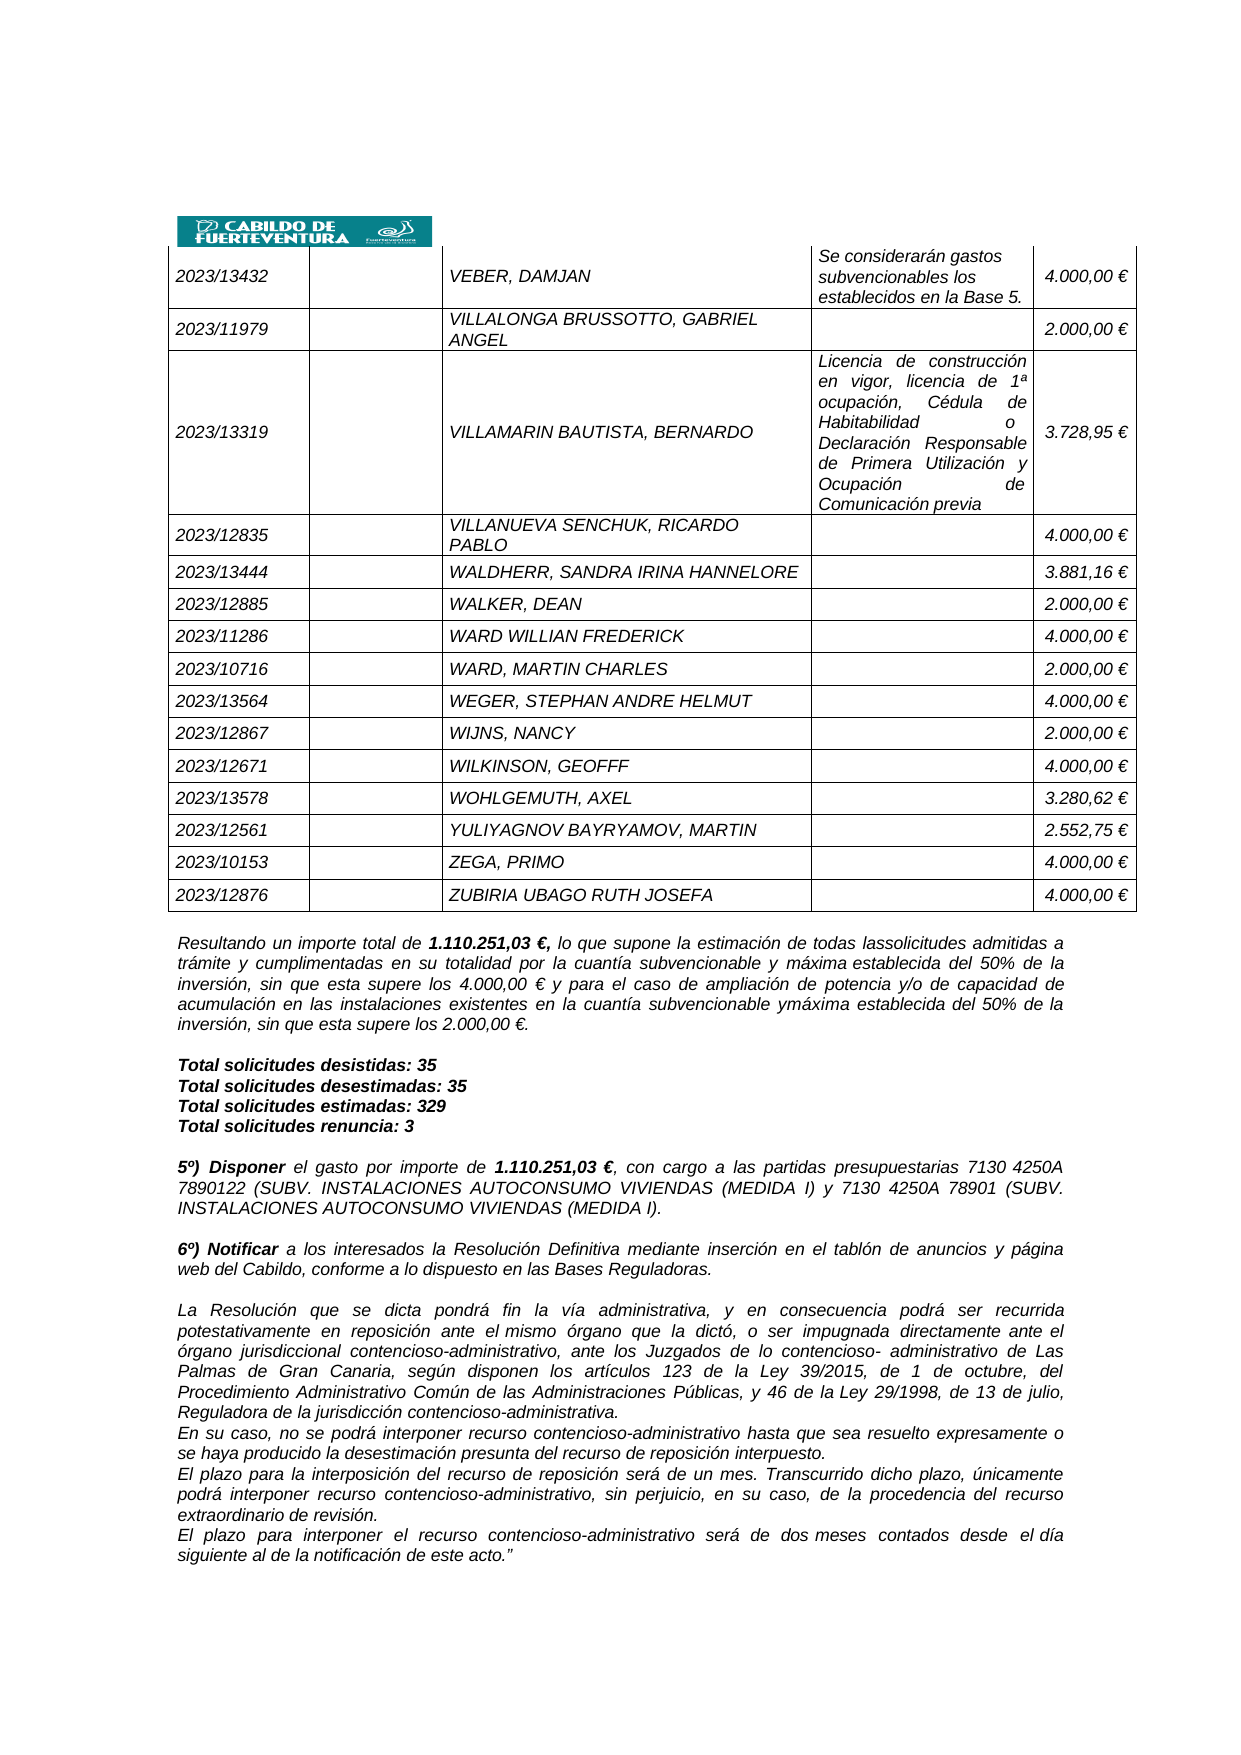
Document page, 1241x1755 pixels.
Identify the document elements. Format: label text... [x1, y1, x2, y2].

text La Resolución que se dicta pondrá fin la vía administrativa, y en consecuencia podrá ser recurrida potestativamente en reposición ante el mismo órgano que la dictó, o ser impugnada directamente ante el órgano jurisdiccional contencioso-administrativo, ante los Juzgados de lo contencioso- administrativo de Las Palmas de Gran Canaria, según disponen los artículos 123 de la Ley 39/2015, de 1 de octubre, del Procedimiento Administrativo Común de las Administraciones Públicas, y 46 de la Ley 29/1998, de 13 de julio, Reguladora de la jurisdicción contencioso-administrativa. [177, 1300, 1064, 1422]
table_header [310, 246, 442, 308]
table_cell Licencia de construcción en vigor, licencia de 1ª ocupación, Cédula de Habitabilidad o Declaración Responsable de Primera Utilización y Ocupación de Comunicación previa [812, 351, 1033, 514]
table_cell 2023/11979 [169, 309, 309, 350]
table_cell [812, 515, 1033, 555]
table_cell [310, 750, 442, 782]
table_cell [812, 750, 1033, 782]
table_header 2023/13432 [169, 246, 309, 308]
table_cell 2023/12876 [169, 880, 309, 911]
table_cell 2023/13578 [169, 783, 309, 814]
text El plazo para la interposición del recurso de reposición será de un mes. Transcurrido dicho plazo, únicamente podrá interponer recurso contencioso-administrativo, sin perjuicio, en su caso, de la procedencia del recurso extraordinario de revisión. [177, 1463, 1065, 1525]
table_cell [812, 309, 1033, 350]
table_cell [310, 556, 442, 588]
table_cell [310, 686, 442, 717]
table_cell 4.000,00 € [1034, 847, 1136, 878]
table_cell [310, 351, 442, 514]
table_cell 4.000,00 € [1034, 515, 1136, 555]
table_cell [310, 880, 442, 911]
table_cell WOHLGEMUTH, AXEL [443, 783, 811, 814]
table_cell WARD, MARTIN CHARLES [443, 653, 811, 684]
table_cell [812, 880, 1033, 911]
picture [177, 216, 433, 247]
table_cell WILKINSON, GEOFFF [443, 750, 811, 782]
text En su caso, no se podrá interponer recurso contencioso-administrativo hasta que sea resuelto expresamente o se haya producido la desestimación presunta del recurso de reposición interpuesto. [177, 1422, 1064, 1463]
table_cell WALKER, DEAN [443, 589, 811, 620]
table_cell 2.000,00 € [1034, 718, 1136, 749]
table_cell ZUBIRIA UBAGO RUTH JOSEFA [443, 880, 811, 911]
table_cell 2.000,00 € [1034, 589, 1136, 620]
table_cell 2023/13444 [169, 556, 309, 588]
table_cell [310, 783, 442, 814]
table_cell 4.000,00 € [1034, 750, 1136, 782]
table_cell VILLALONGA BRUSSOTTO, GABRIEL ANGEL [443, 309, 811, 350]
table_cell 2023/12671 [169, 750, 309, 782]
table_cell 3.728,95 € [1034, 351, 1136, 514]
table_cell 4.000,00 € [1034, 686, 1136, 717]
table_cell [310, 815, 442, 846]
table_cell [812, 847, 1033, 878]
table_cell [310, 309, 442, 350]
table_header Se considerarán gastos subvencionables los establecidos en la Base 5. [812, 246, 1033, 308]
table_cell [812, 556, 1033, 588]
table_cell [812, 718, 1033, 749]
table_cell 4.000,00 € [1034, 880, 1136, 911]
table_cell 2023/10153 [169, 847, 309, 878]
table_cell 2023/13319 [169, 351, 309, 514]
table_cell VILLAMARIN BAUTISTA, BERNARDO [443, 351, 811, 514]
table_cell 2023/10716 [169, 653, 309, 684]
table_cell [812, 589, 1033, 620]
table_cell 4.000,00 € [1034, 621, 1136, 652]
table_cell 2023/12885 [169, 589, 309, 620]
table_cell 2023/11286 [169, 621, 309, 652]
table_header 4.000,00 € [1034, 246, 1136, 308]
table_cell [812, 653, 1033, 684]
table_cell [812, 815, 1033, 846]
table_cell [310, 718, 442, 749]
table_cell WIJNS, NANCY [443, 718, 811, 749]
text 6º) Notificar a los interesados la Resolución Definitiva mediante inserción en el tablón de anuncios y página web del Cabildo, conforme a lo dispuesto en las Bases Reguladoras. [177, 1239, 1064, 1279]
table_cell WEGER, STEPHAN ANDRE HELMUT [443, 686, 811, 717]
text Resultando un importe total de 1.110.251,03 €, lo que supone la estimación de todas lassolicitudes admitidas a trámite y cumplimentadas en su totalidad por la cuantía subvencionable y máxima establecida del 50% de la inversión, sin que esta supere los 4.000,00 € y para el caso de ampliación de potencia y/o de capacidad de acumulación en las instalaciones existentes en la cuantía subvencionable ymáxima establecida del 50% de la inversión, sin que esta supere los 2.000,00 €. [177, 932, 1064, 1034]
table_cell 2.552,75 € [1034, 815, 1136, 846]
table_cell 3.280,62 € [1034, 783, 1136, 814]
table_cell VILLANUEVA SENCHUK, RICARDO PABLO [443, 515, 811, 555]
table_cell [310, 847, 442, 878]
table_cell [812, 783, 1033, 814]
table_cell 2023/13564 [169, 686, 309, 717]
table_cell 3.881,16 € [1034, 556, 1136, 588]
table_cell 2023/12561 [169, 815, 309, 846]
table_cell [310, 589, 442, 620]
text El plazo para interponer el recurso contencioso-administrativo será de dos meses contados desde el día siguiente al de la notificación de este acto.” [177, 1525, 1064, 1566]
table_cell WALDHERR, SANDRA IRINA HANNELORE [443, 556, 811, 588]
table_cell [310, 621, 442, 652]
table_cell [310, 653, 442, 684]
table_cell YULIYAGNOV BAYRYAMOV, MARTIN [443, 815, 811, 846]
table_header VEBER, DAMJAN [443, 246, 811, 308]
table_cell [812, 686, 1033, 717]
table_cell [812, 621, 1033, 652]
table_cell 2023/12867 [169, 718, 309, 749]
table_cell ZEGA, PRIMO [443, 847, 811, 878]
text Total solicitudes desistidas: 35 Total solicitudes desestimadas: 35 Total solicitudes estimadas: 329 Total solicitudes renuncia: 3 [177, 1055, 476, 1137]
table_cell 2023/12835 [169, 515, 309, 555]
table_cell WARD WILLIAN FREDERICK [443, 621, 811, 652]
table_cell 2.000,00 € [1034, 653, 1136, 684]
table_cell [310, 515, 442, 555]
table_cell 2.000,00 € [1034, 309, 1136, 350]
text 5º) Disponer el gasto por importe de 1.110.251,03 €, con cargo a las partidas presupuestarias 7130 4250A 7890122 (SUBV. INSTALACIONES AUTOCONSUMO VIVIENDAS (MEDIDA I) y 7130 4250A 78901 (SUBV. INSTALACIONES AUTOCONSUMO VIVIENDAS (MEDIDA I). [177, 1157, 1064, 1218]
